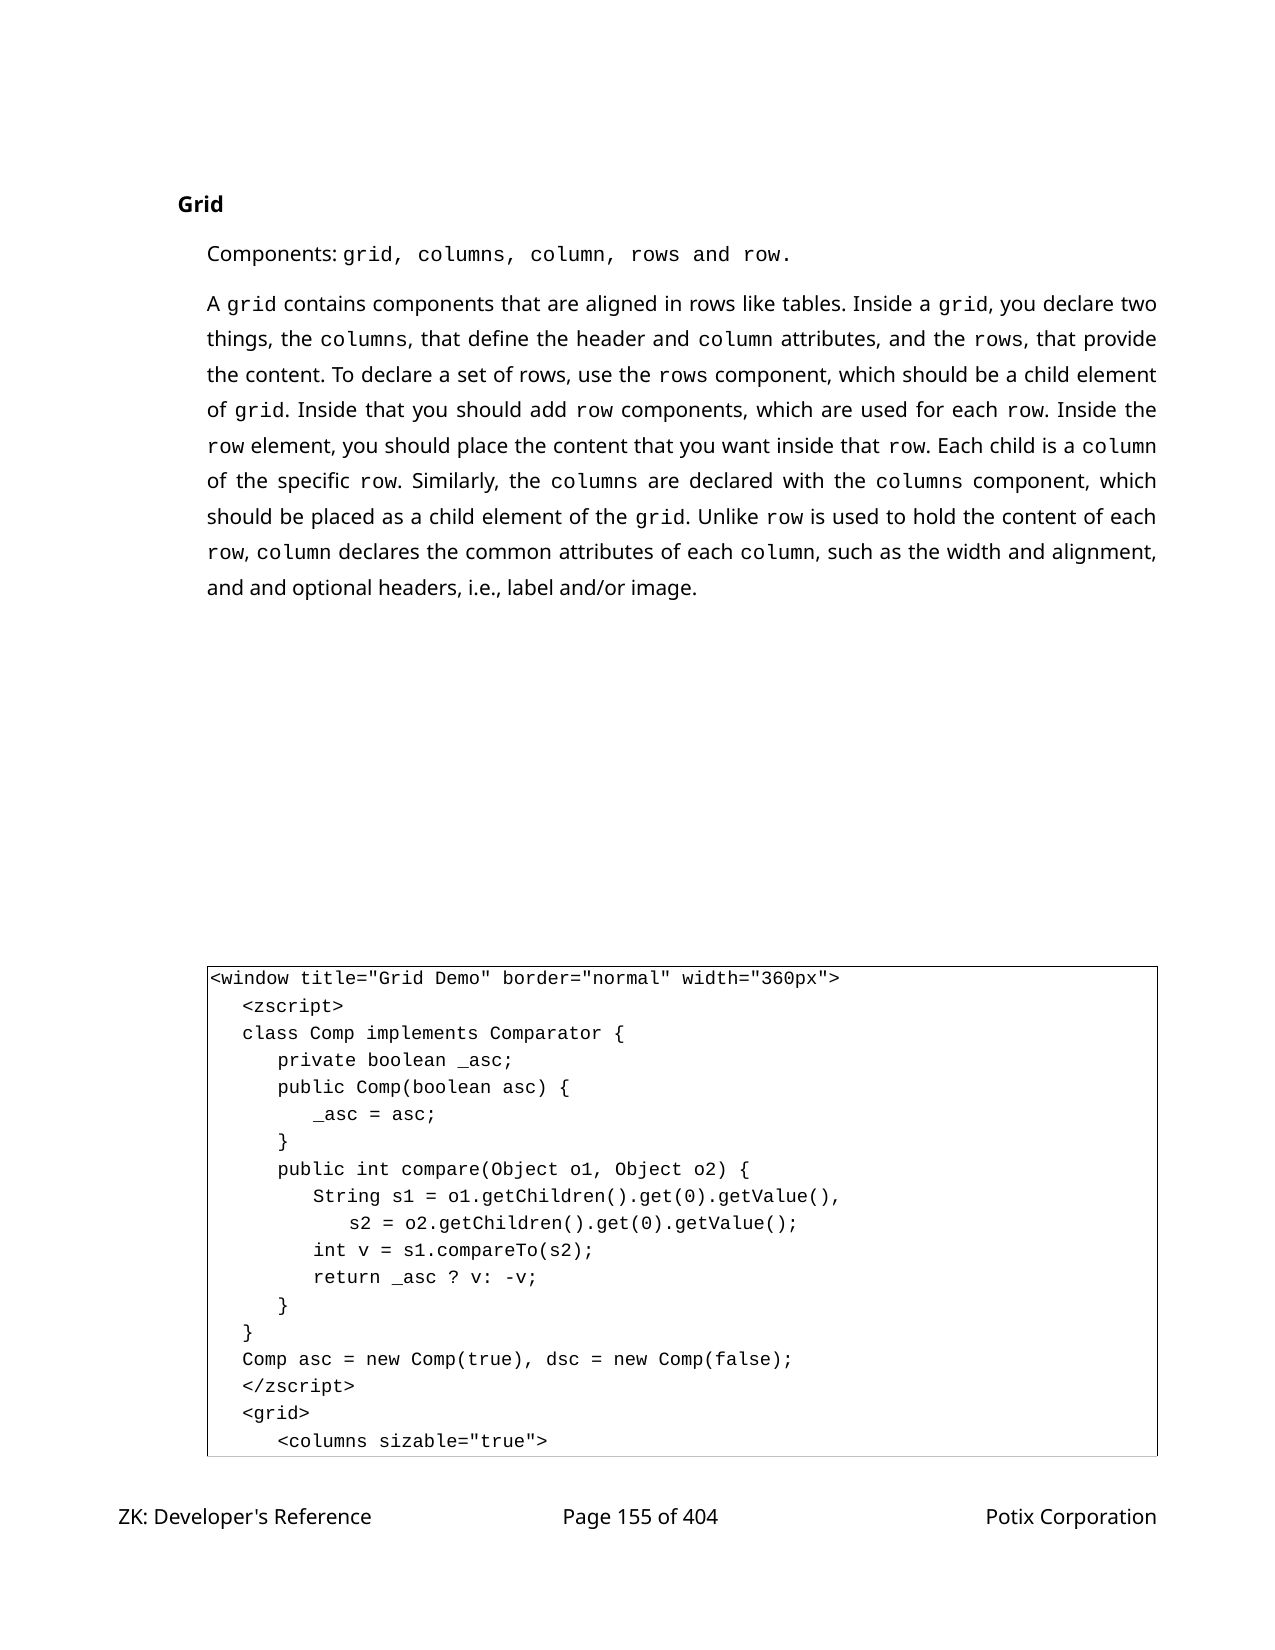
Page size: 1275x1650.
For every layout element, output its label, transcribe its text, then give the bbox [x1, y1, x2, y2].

text A grid contains components that are aligned in rows like tables. Inside a grid, you declare two things, the columns, that define the header and column attributes, and the rows, that provide the content. To declare a set of rows, use the rows component, which should be a child element of grid. Inside that you should add row components, which are used for each row. Inside the row element, you should place the content that you want inside that row. Each child is a column of the specific row. Similarly, the columns are declared with the columns component, which should be placed as a child element of the grid. Unlike row is used to hold the content of each row, column declares the common attributes of each column, such as the width and alignment, and and optional headers, i.e., label and/or image. [207, 289, 1157, 601]
text String s1 = o1.getChildren().get(0).getValue(), [208, 1184, 1157, 1208]
text Comp asc = new Comp(true), dsc = new Comp(false); [208, 1347, 1157, 1371]
text private boolean _asc; [208, 1048, 1157, 1072]
text <zscript> [208, 993, 1157, 1018]
text return _asc ? v: -v; [208, 1265, 1157, 1289]
text </zscript> [208, 1374, 1157, 1398]
text } [208, 1129, 1157, 1154]
text class Comp implements Comparator { [208, 1021, 1157, 1045]
text _asc = asc; [208, 1102, 1157, 1126]
text public int compare(Object o1, Object o2) { [208, 1157, 1157, 1181]
text } [208, 1292, 1157, 1317]
text <window title="Grid Demo" border="normal" width="360px"> [208, 967, 1157, 991]
text } [208, 1320, 1157, 1344]
subtitle Grid [177, 189, 1157, 219]
text <columns sizable="true"> [208, 1428, 1157, 1456]
text public Comp(boolean asc) { [208, 1075, 1157, 1099]
text s2 = o2.getChildren().get(0).getValue(); [208, 1211, 1157, 1235]
text int v = s1.compareTo(s2); [208, 1238, 1157, 1262]
text Components: grid, columns, column, rows and row. [207, 239, 1157, 268]
text <grid> [208, 1401, 1157, 1426]
